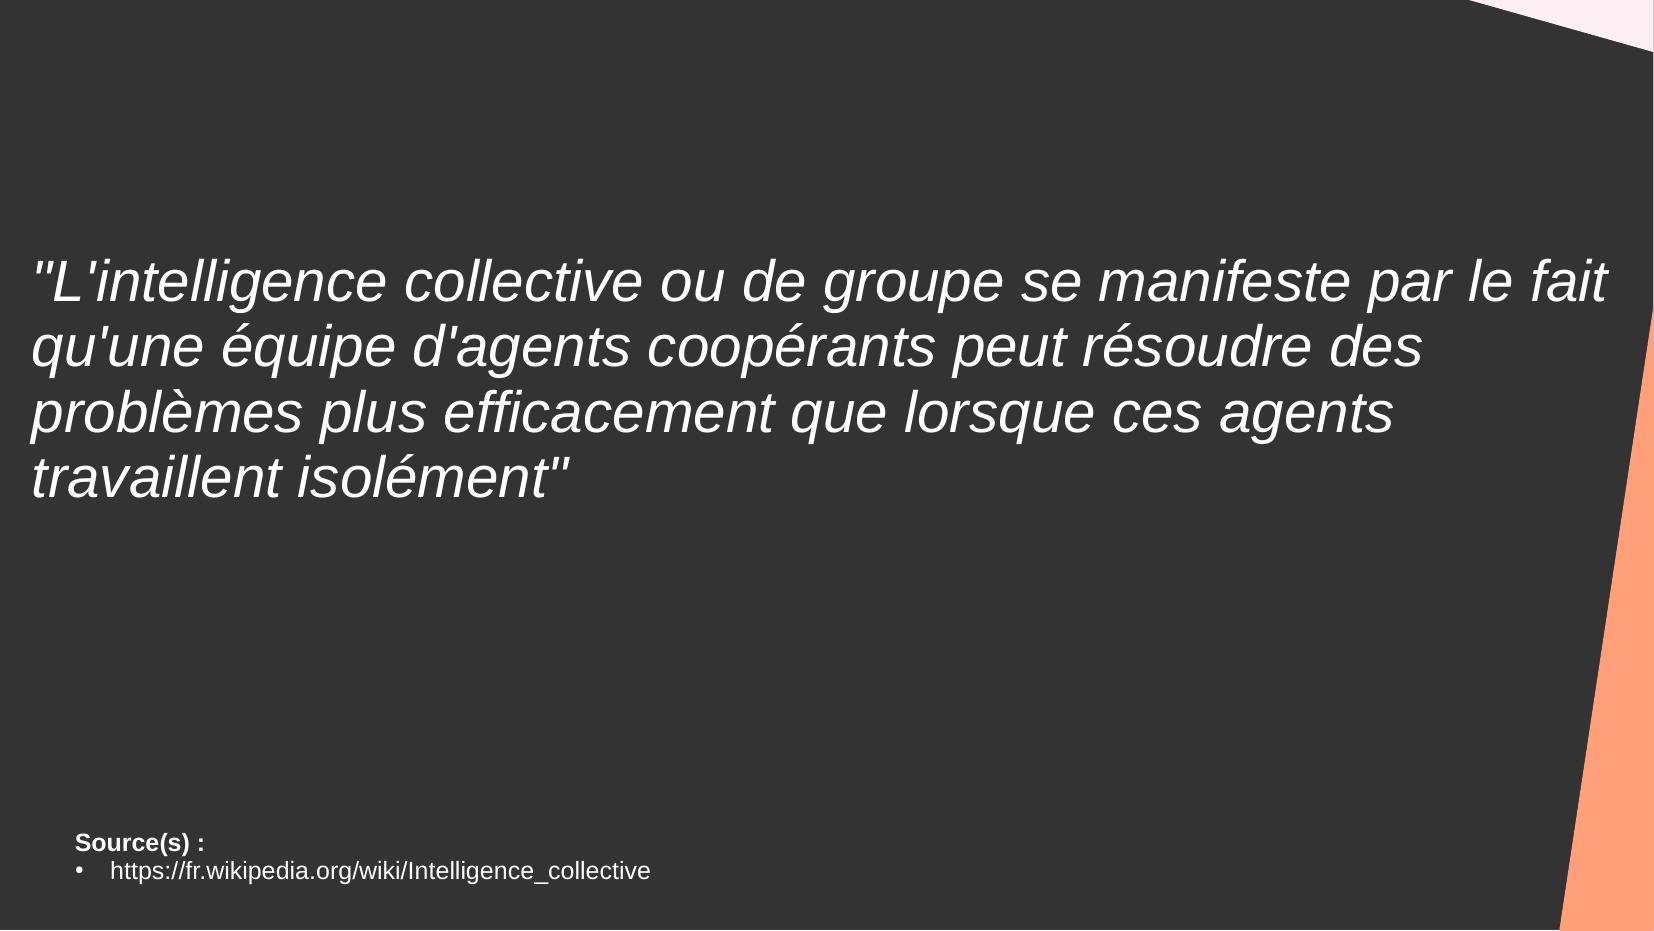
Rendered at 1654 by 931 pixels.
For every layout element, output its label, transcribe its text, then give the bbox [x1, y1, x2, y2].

text_box Source(s) : https://fr.wikipedia.org/wiki/Intelligence_collective [60, 821, 1546, 921]
text_box [1469, 0, 1654, 53]
text_box [1559, 302, 1654, 931]
title "L'intelligence collective ou de groupe se manifeste par le fait qu'une équipe d'agents coopérants peut résoudre des problèmes plus efficacement que lorsque ces agents travaillent isolément" [31, 249, 1622, 510]
